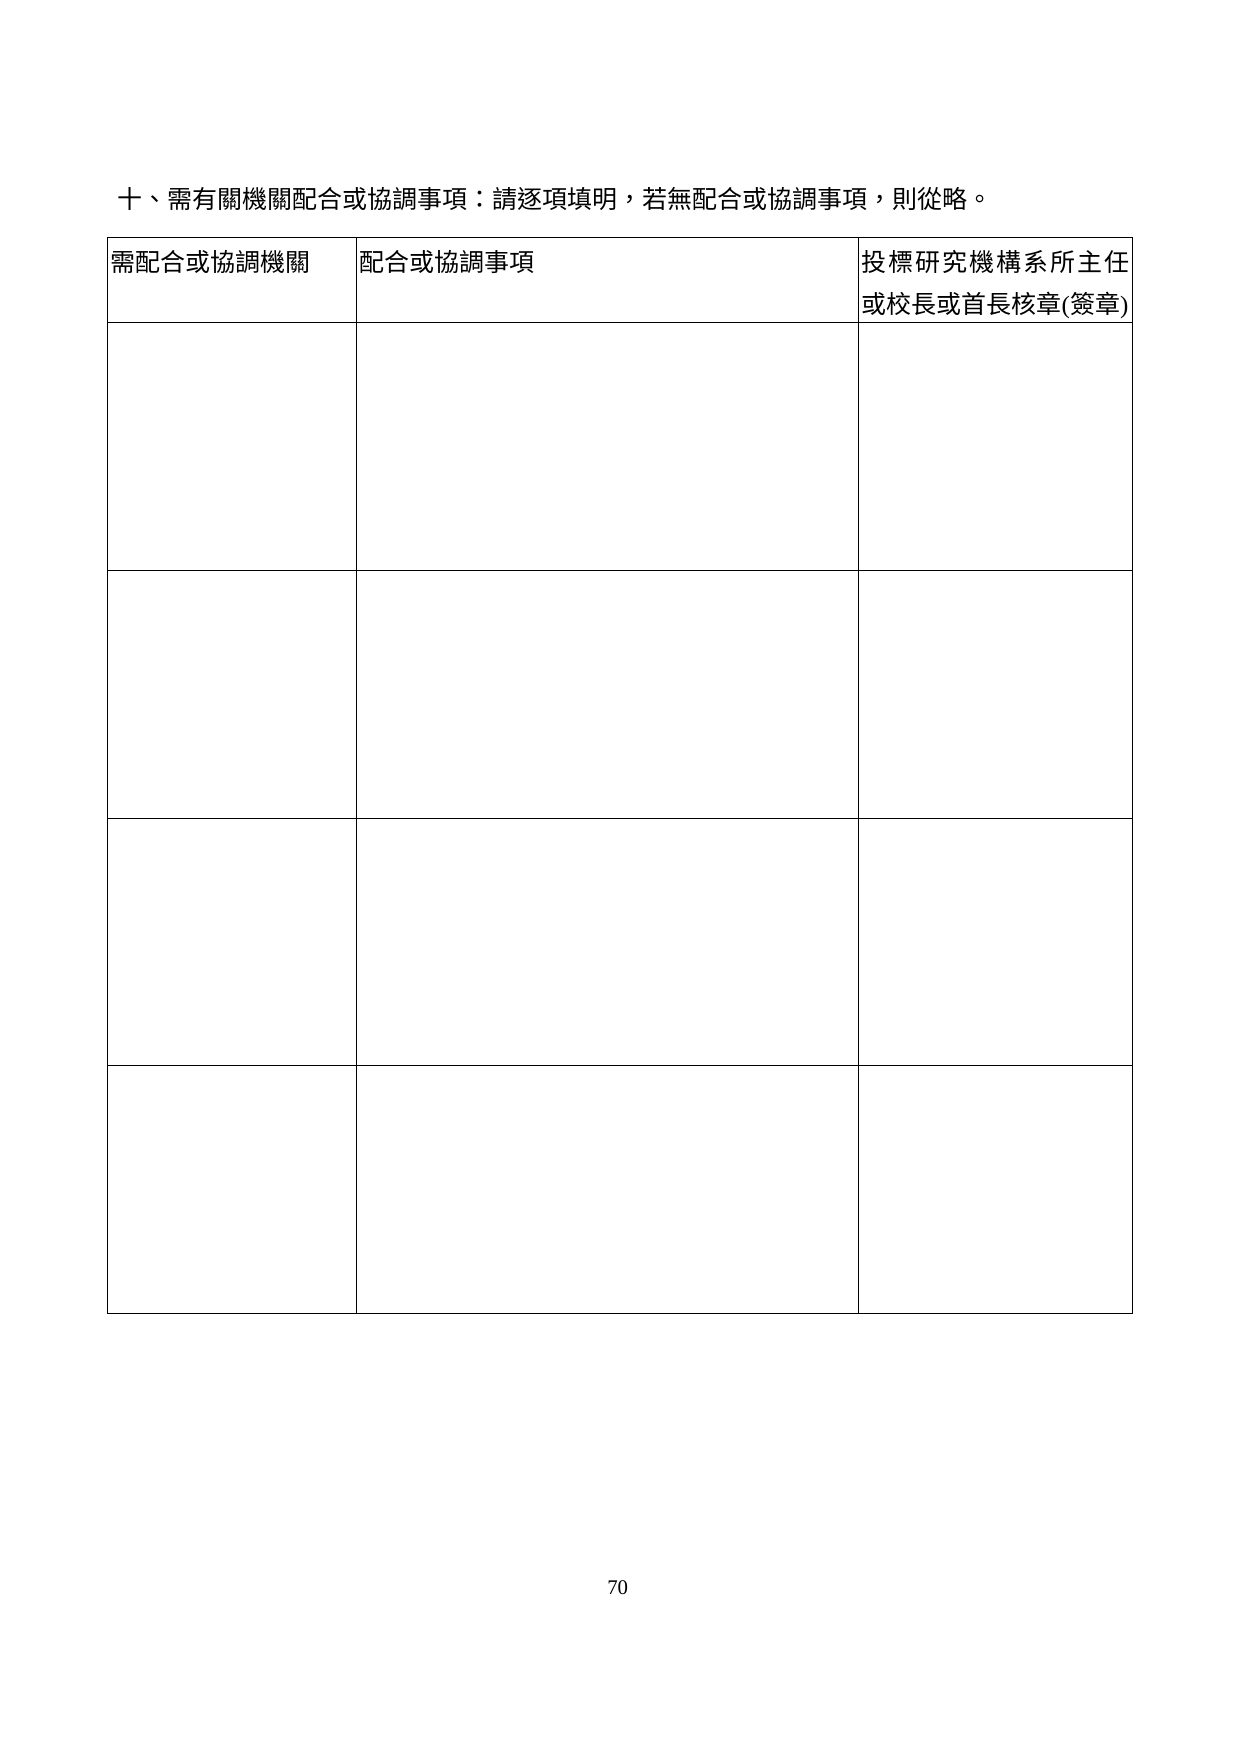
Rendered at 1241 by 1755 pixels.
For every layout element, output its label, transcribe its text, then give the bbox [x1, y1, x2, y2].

table_header 投標研究機構系所主任或校長或首長核章(簽章) [859, 238, 1132, 322]
table_cell [859, 571, 1132, 817]
table_cell [859, 323, 1132, 569]
table_cell [357, 1066, 858, 1313]
table_cell [108, 571, 356, 817]
table_cell [357, 571, 858, 817]
table_cell [108, 323, 356, 569]
table_header 需配合或協調機關 [108, 238, 356, 322]
table_cell [357, 819, 858, 1065]
table_cell [108, 1066, 356, 1313]
table_header 配合或協調事項 [357, 238, 858, 322]
table_cell [859, 1066, 1132, 1313]
table_cell [357, 323, 858, 569]
table_cell [859, 819, 1132, 1065]
text 十、需有關機關配合或協調事項：請逐項填明，若無配合或協調事項，則從略。 [117, 175, 1117, 216]
table_cell [108, 819, 356, 1065]
